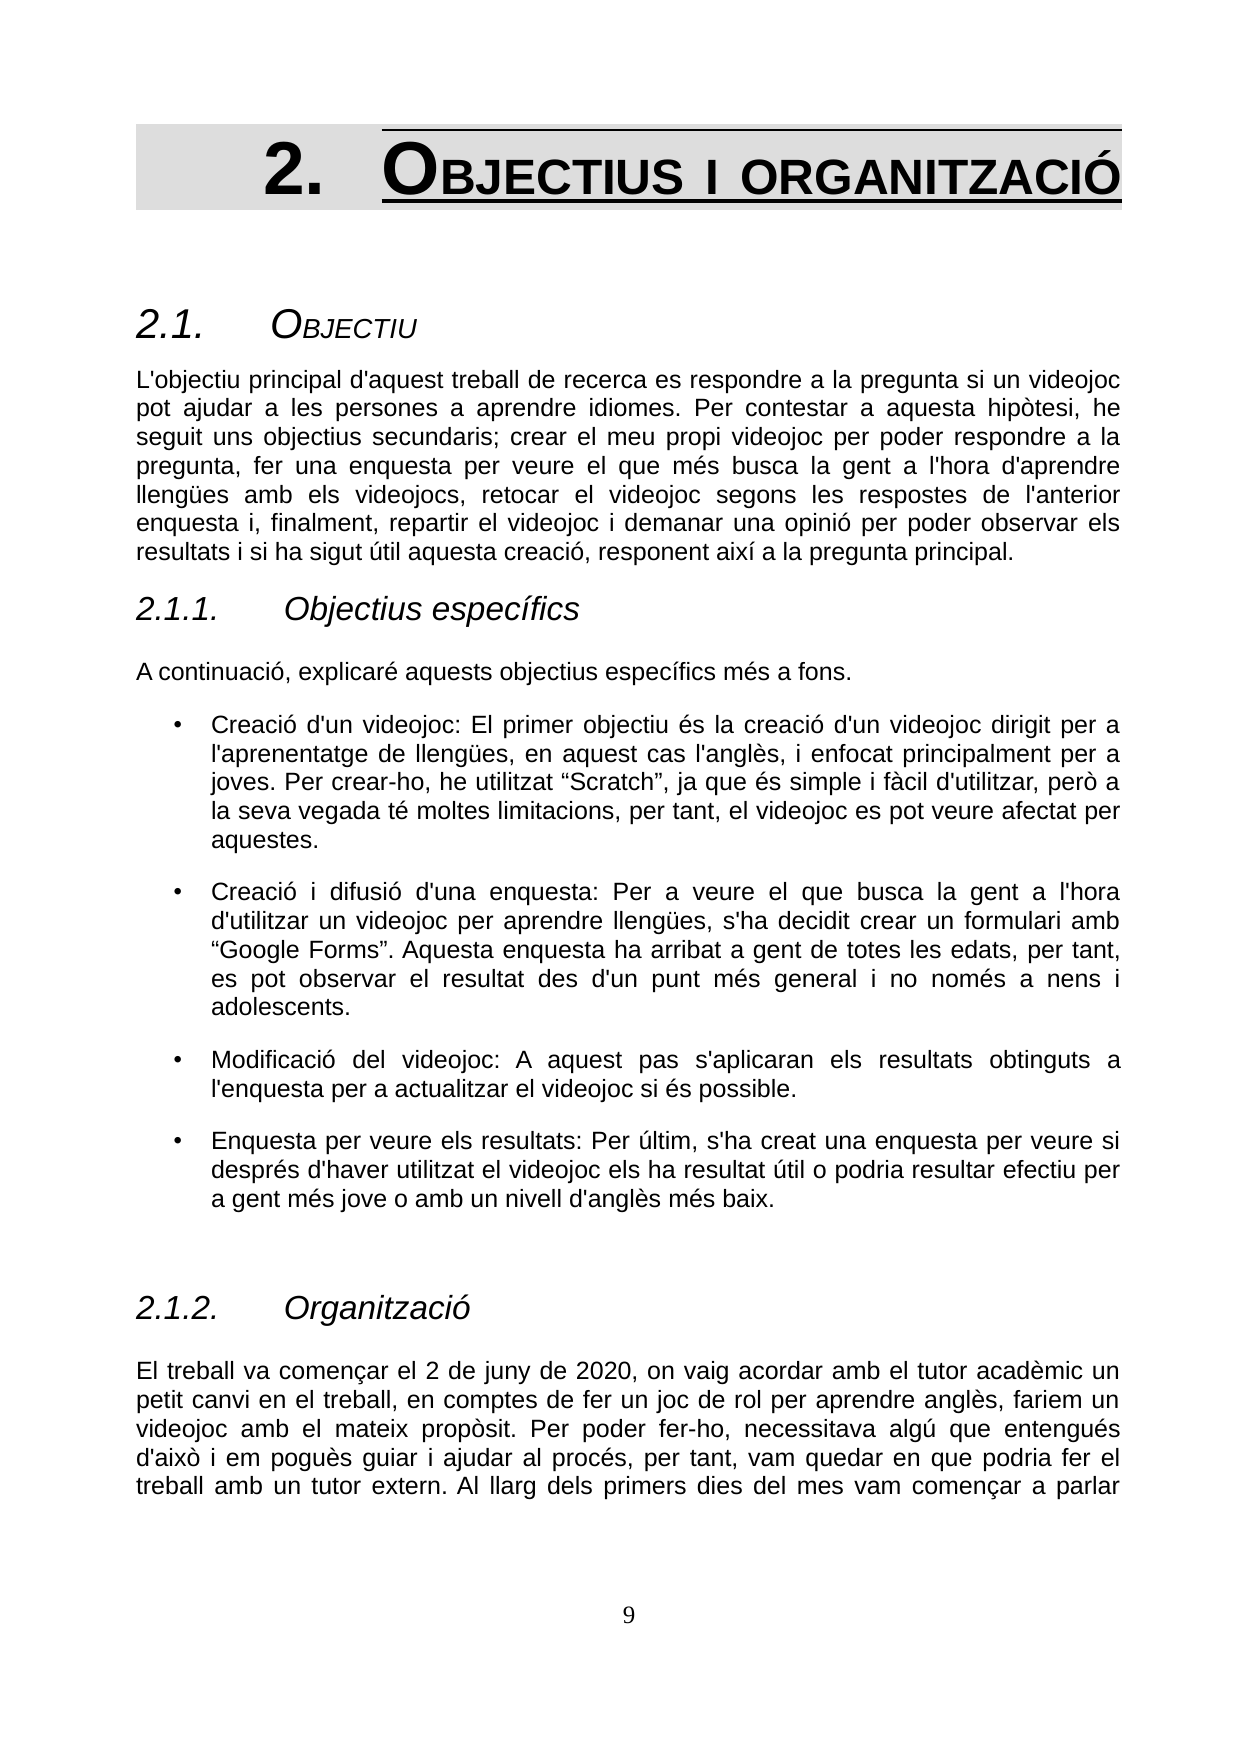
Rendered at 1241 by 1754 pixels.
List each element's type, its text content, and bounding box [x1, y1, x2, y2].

subtitle Objectius específics [136, 589, 1122, 628]
list Enquesta per veure els resultats: Per últim, s'ha creat una enquesta per veure si després d'haver utilitzat el videojoc els ha resultat útil o podria resultar efectiu per a gent més jove o amb un nivell d'anglès més baix. [173, 1126, 1122, 1212]
list Creació i difusió d'una enquesta: Per a veure el que busca la gent a l'hora d'utilitzar un videojoc per aprendre llengües, s'ha decidit crear un formulari amb “Google Forms”. Aquesta enquesta ha arribat a gent de totes les edats, per tant, es pot observar el resultat des d'un punt més general i no només a nens i adolescents. [173, 877, 1122, 1021]
text L'objectiu principal d'aquest treball de recerca es respondre a la pregunta si un videojoc pot ajudar a les persones a aprendre idiomes. Per contestar a aquesta hipòtesi, he seguit uns objectius secundaris; crear el meu propi videojoc per poder respondre a la pregunta, fer una enquesta per veure el que més busca la gent a l'hora d'aprendre llengües amb els videojocs, retocar el videojoc segons les respostes de l'anterior enquesta i, finalment, repartir el videojoc i demanar una opinió per poder observar els resultats i si ha sigut útil aquesta creació, responent així a la pregunta principal. [136, 364, 1122, 566]
list Modificació del videojoc: A aquest pas s'aplicaran els resultats obtinguts a l'enquesta per a actualitzar el videojoc si és possible. [173, 1045, 1122, 1102]
subtitle Organització [136, 1288, 1122, 1327]
subtitle Objectiu [136, 299, 1122, 347]
subtitle Objectius i organització [136, 124, 1122, 210]
text El treball va començar el 2 de juny de 2020, on vaig acordar amb el tutor acadèmic un petit canvi en el treball, en comptes de fer un joc de rol per aprendre anglès, fariem un videojoc amb el mateix propòsit. Per poder fer-ho, necessitava algú que entengués d'això i em poguès guiar i ajudar al procés, per tant, vam quedar en que podria fer el treball amb un tutor extern. Al llarg dels primers dies del mes vam començar a parlar [136, 1356, 1122, 1500]
list Creació d'un videojoc: El primer objectiu és la creació d'un videojoc dirigit per a l'aprenentatge de llengües, en aquest cas l'anglès, i enfocat principalment per a joves. Per crear-ho, he utilitzat “Scratch”, ja que és simple i fàcil d'utilitzar, però a la seva vegada té moltes limitacions, per tant, el videojoc es pot veure afectat per aquestes. [173, 710, 1122, 854]
text A continuació, explicaré aquests objectius específics més a fons. [136, 657, 1122, 686]
